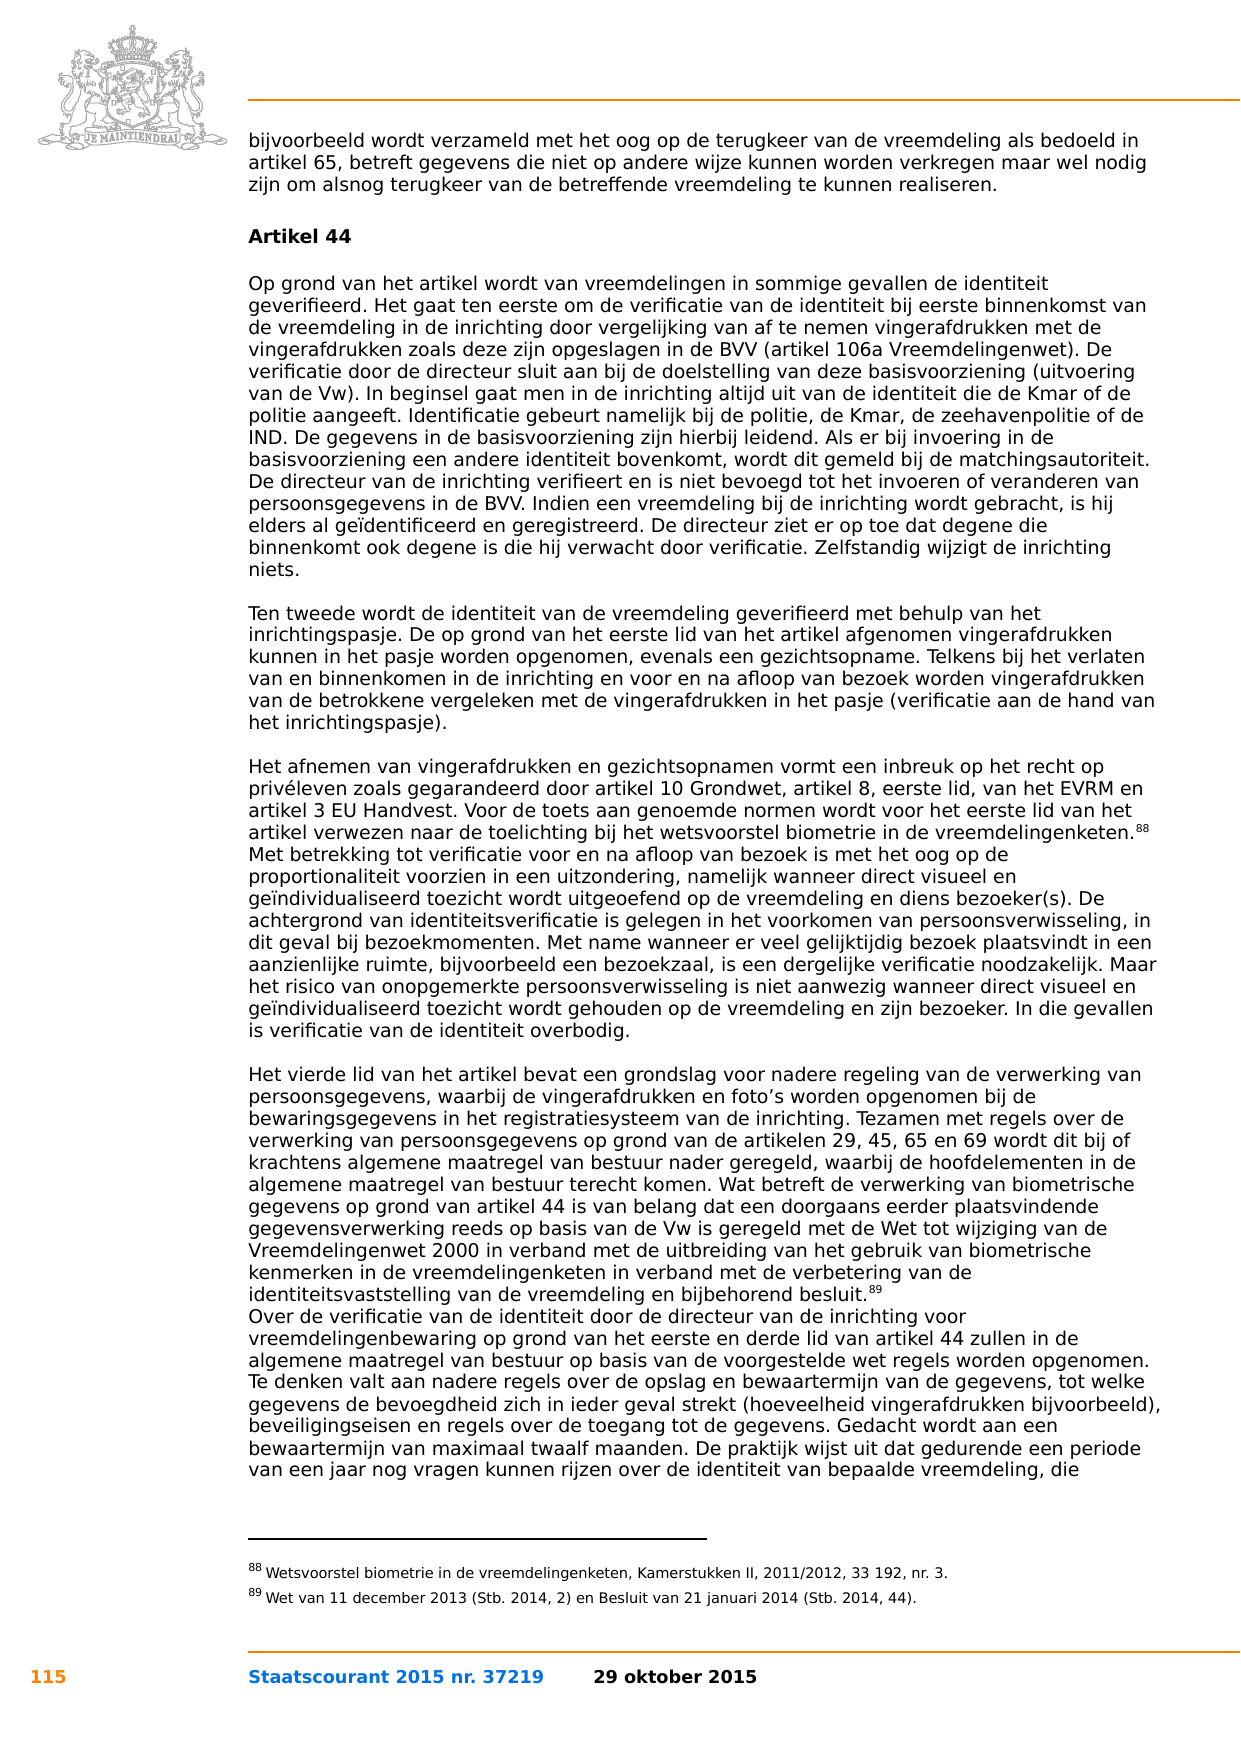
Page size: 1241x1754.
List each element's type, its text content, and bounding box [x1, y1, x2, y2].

text Wet van 11 december 2013 (Stb. 2014, 2) en Besluit van 21 januari 2014 (Stb. 2014, 44). [248, 1586, 1163, 1608]
text bijvoorbeeld wordt verzameld met het oog op de terugkeer van de vreemdeling als bedoeld in artikel 65, betreft gegevens die niet op andere wijze kunnen worden verkregen maar wel nodig zijn om alsnog terugkeer van de betreffende vreemdeling te kunnen realiseren. [248, 130, 1163, 196]
subtitle Artikel 44 [248, 226, 1163, 248]
text Het afnemen van vingerafdrukken en gezichtsopnamen vormt een inbreuk op het recht op privéleven zoals gegarandeerd door artikel 10 Grondwet, artikel 8, eerste lid, van het EVRM en artikel 3 EU Handvest. Voor de toets aan genoemde normen wordt voor het eerste lid van het artikel verwezen naar de toelichting bij het wetsvoorstel biometrie in de vreemdelingenketen. Met betrekking tot verificatie voor en na afloop van bezoek is met het oog op de proportionaliteit voorzien in een uitzondering, namelijk wanneer direct visueel en geïndividualiseerd toezicht wordt uitgeoefend op de vreemdeling en diens bezoeker(s). De achtergrond van identiteitsverificatie is gelegen in het voorkomen van persoonsverwisseling, in dit geval bij bezoekmomenten. Met name wanneer er veel gelijktijdig bezoek plaatsvindt in een aanzienlijke ruimte, bijvoorbeeld een bezoekzaal, is een dergelijke verificatie noodzakelijk. Maar het risico van onopgemerkte persoonsverwisseling is niet aanwezig wanneer direct visueel en geïndividualiseerd toezicht wordt gehouden op de vreemdeling en zijn bezoeker. In die gevallen is verificatie van de identiteit overbodig. [248, 756, 1163, 1042]
text Ten tweede wordt de identiteit van de vreemdeling geverifieerd met behulp van het inrichtingspasje. De op grond van het eerste lid van het artikel afgenomen vingerafdrukken kunnen in het pasje worden opgenomen, evenals een gezichtsopname. Telkens bij het verlaten van en binnenkomen in de inrichting en voor en na afloop van bezoek worden vingerafdrukken van de betrokkene vergeleken met de vingerafdrukken in het pasje (verificatie aan de hand van het inrichtingspasje). [248, 602, 1163, 734]
text Het vierde lid van het artikel bevat een grondslag voor nadere regeling van de verwerking van persoonsgegevens, waarbij de vingerafdrukken en foto’s worden opgenomen bij de bewaringsgegevens in het registratiesysteem van de inrichting. Tezamen met regels over de verwerking van persoonsgegevens op grond van de artikelen 29, 45, 65 en 69 wordt dit bij of krachtens algemene maatregel van bestuur nader geregeld, waarbij de hoofdelementen in de algemene maatregel van bestuur terecht komen. Wat betreft de verwerking van biometrische gegevens op grond van artikel 44 is van belang dat een doorgaans eerder plaatsvindende gegevensverwerking reeds op basis van de Vw is geregeld met de Wet tot wijziging van de Vreemdelingenwet 2000 in verband met de uitbreiding van het gebruik van biometrische kenmerken in de vreemdelingenketen in verband met de verbetering van de identiteitsvaststelling van de vreemdeling en bijbehorend besluit. [248, 1064, 1163, 1306]
picture [38, 25, 227, 150]
text Op grond van het artikel wordt van vreemdelingen in sommige gevallen de identiteit geverifieerd. Het gaat ten eerste om de verificatie van de identiteit bij eerste binnenkomst van de vreemdeling in de inrichting door vergelijking van af te nemen vingerafdrukken met de vingerafdrukken zoals deze zijn opgeslagen in de BVV (artikel 106a Vreemdelingenwet). De verificatie door de directeur sluit aan bij de doelstelling van deze basisvoorziening (uitvoering van de Vw). In beginsel gaat men in de inrichting altijd uit van de identiteit die de Kmar of de politie aangeeft. Identificatie gebeurt namelijk bij de politie, de Kmar, de zeehavenpolitie of de IND. De gegevens in de basisvoorziening zijn hierbij leidend. Als er bij invoering in de basisvoorziening een andere identiteit bovenkomt, wordt dit gemeld bij de matchingsautoriteit. De directeur van de inrichting verifieert en is niet bevoegd tot het invoeren of veranderen van persoonsgegevens in de BVV. Indien een vreemdeling bij de inrichting wordt gebracht, is hij elders al geïdentificeerd en geregistreerd. De directeur ziet er op toe dat degene die binnenkomt ook degene is die hij verwacht door verificatie. Zelfstandig wijzigt de inrichting niets. [248, 273, 1163, 581]
text Over de verificatie van de identiteit door de directeur van de inrichting voor vreemdelingenbewaring op grond van het eerste en derde lid van artikel 44 zullen in de algemene maatregel van bestuur op basis van de voorgestelde wet regels worden opgenomen. Te denken valt aan nadere regels over de opslag en bewaartermijn van de gegevens, tot welke gegevens de bevoegdheid zich in ieder geval strekt (hoeveelheid vingerafdrukken bijvoorbeeld), beveiligingseisen en regels over de toegang tot de gegevens. Gedacht wordt aan een bewaartermijn van maximaal twaalf maanden. De praktijk wijst uit dat gedurende een periode van een jaar nog vragen kunnen rijzen over de identiteit van bepaalde vreemdeling, die [248, 1306, 1163, 1481]
text Wetsvoorstel biometrie in de vreemdelingenketen, Kamerstukken II, 2011/2012, 33 192, nr. 3. [248, 1561, 1163, 1583]
